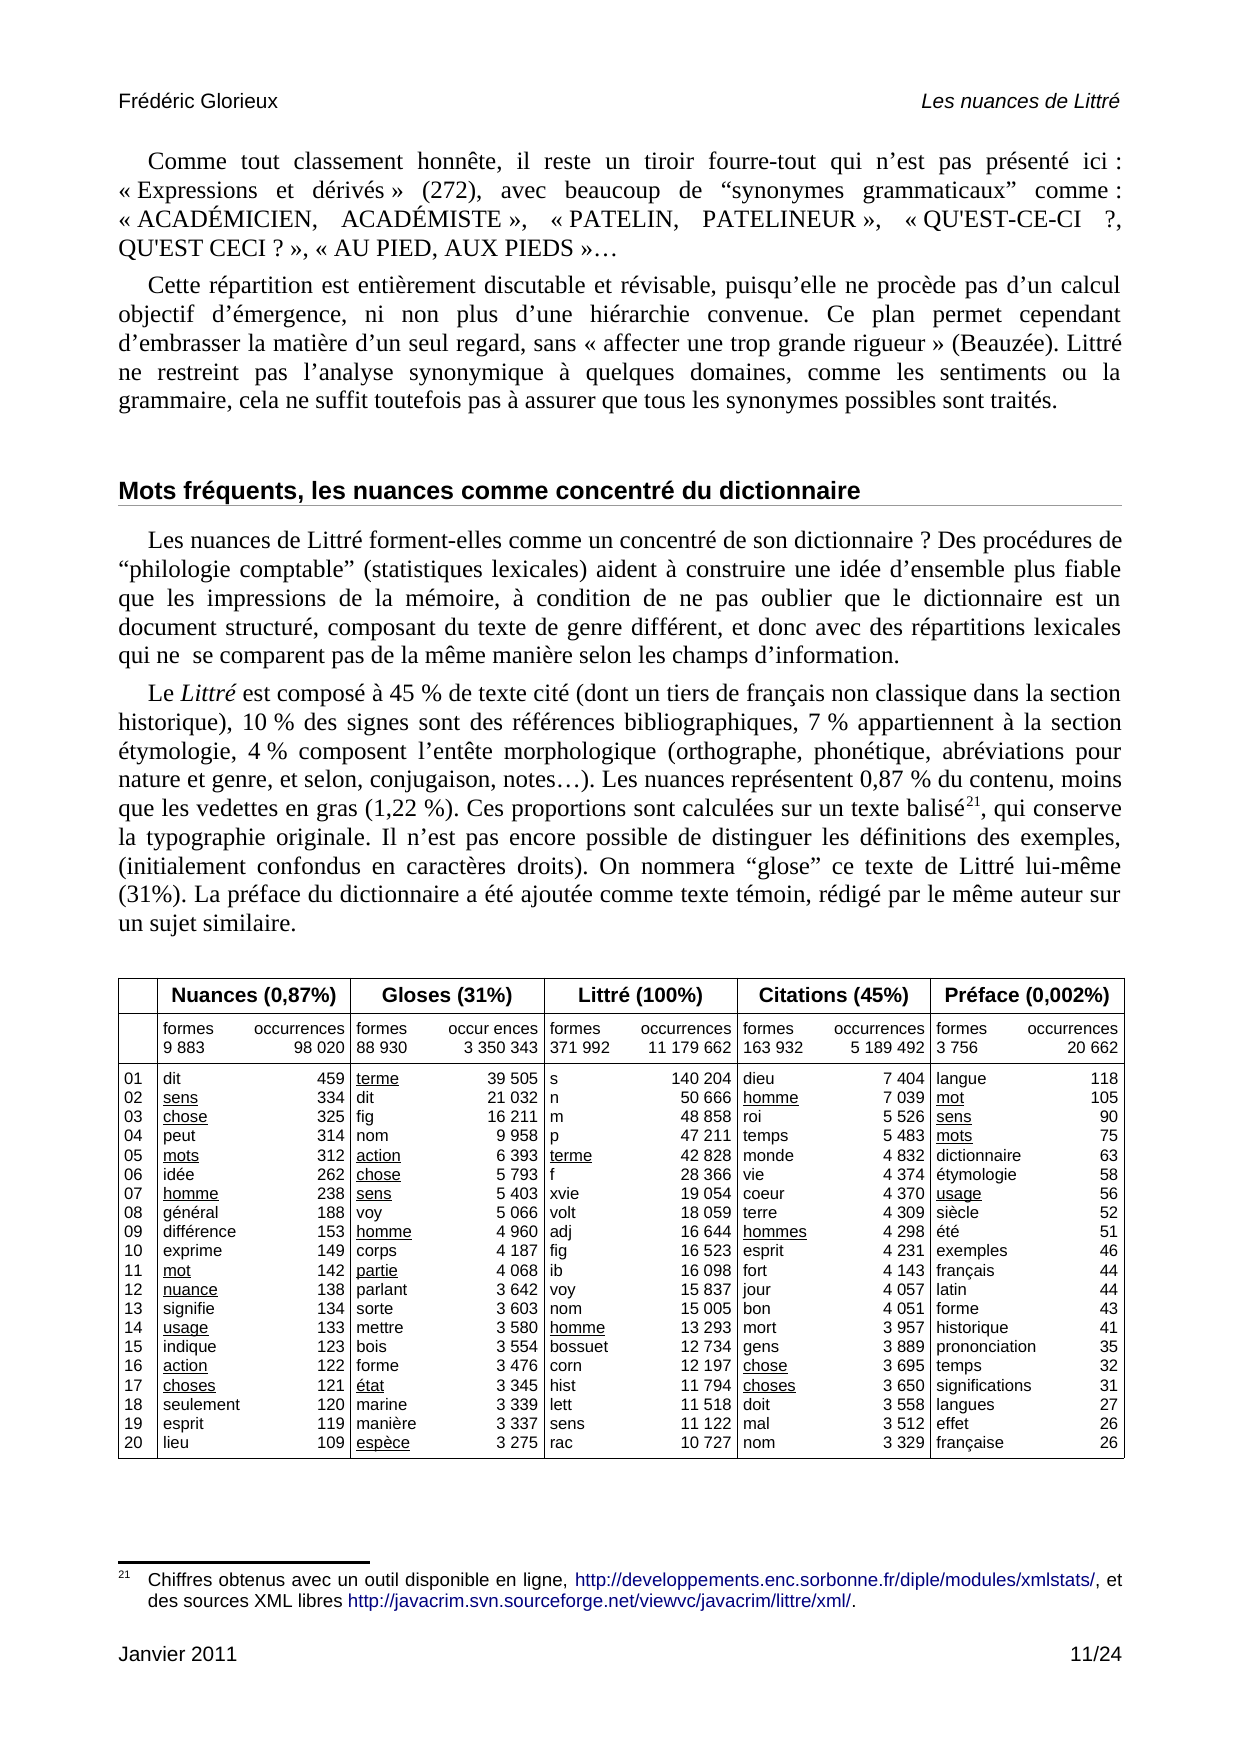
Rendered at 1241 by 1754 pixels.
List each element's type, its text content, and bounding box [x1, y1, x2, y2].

table_cell langue 118 mot 105 sens 90 mots 75 dictionnaire 63 étymologie 58 usage 56 siècle 52 été 51 exemples 46 français 44 latin 44 forme 43 historique 41 prononciation 35 temps 32 significations 31 langues 27 effet 26 française 26 [931, 1064, 1124, 1458]
table_cell formes occurrences 9 883 98 020 [158, 1014, 350, 1063]
table_cell formes occurrences 371 992 11 179 662 [545, 1014, 737, 1063]
table_header Gloses (31%) [351, 979, 544, 1013]
table_header Nuances (0,87%) [158, 979, 350, 1013]
text Chiffres obtenus avec un outil disponible en ligne, http://developpements.enc.sorbonne.fr/diple/modules/xmlstats/, et des sources XML libres http://javacrim.svn.sourceforge.net/viewvc/javacrim/littre/xml/. [118, 1568, 1122, 1612]
table_cell formes occur ences 88 930 3 350 343 [351, 1014, 544, 1063]
table_cell [119, 1014, 157, 1063]
table_cell formes occurrences 163 932 5 189 492 [738, 1014, 930, 1063]
table_cell 01 02 03 04 05 06 07 08 09 10 11 12 13 14 15 16 17 18 19 20 [119, 1064, 157, 1458]
text Comme tout classement honnête, il reste un tiroir fourre-tout qui n’est pas présenté ici : « Expressions et dérivés » (272), avec beaucoup de “synonymes grammaticaux” comme : « ACADÉMICIEN, ACADÉMISTE », « PATELIN, PATELINEUR », « QU'EST-CE-CI ?, QU'EST CECI ? », « AU PIED, AUX PIEDS »… [118, 146, 1122, 261]
table_header Littré (100%) [545, 979, 737, 1013]
text Les nuances de Littré forment-elles comme un concentré de son dictionnaire ? Des procédures de “philologie comptable” (statistiques lexicales) aident à construire une idée d’ensemble plus fiable que les impressions de la mémoire, à condition de ne pas oublier que le dictionnaire est un document structuré, composant du texte de genre différent, et donc avec des répartitions lexicales qui ne se comparent pas de la même manière selon les champs d’information. [118, 526, 1122, 669]
subtitle Mots fréquents, les nuances comme concentré du dictionnaire [118, 476, 1122, 505]
table_header Citations (45%) [738, 979, 930, 1013]
table_header Préface (0,002%) [931, 979, 1124, 1013]
text Le Littré est composé à 45 % de texte cité (dont un tiers de français non classique dans la section historique), 10 % des signes sont des références bibliographiques, 7 % appartiennent à la section étymologie, 4 % composent l’entête morphologique (orthographe, phonétique, abréviations pour nature et genre, et selon, conjugaison, notes…). Les nuances représentent 0,87 % du contenu, moins que les vedettes en gras (1,22 %). Ces proportions sont calculées sur un texte balisé, qui conserve la typographie originale. Il n’est pas encore possible de distinguer les définitions des exemples, (initialement confondus en caractères droits). On nommera “glose” ce texte de Littré lui-même (31%). La préface du dictionnaire a été ajoutée comme texte témoin, rédigé par le même auteur sur un sujet similaire. [118, 678, 1122, 937]
text Cette répartition est entièrement discutable et révisable, puisqu’elle ne procède pas d’un calcul objectif d’émergence, ni non plus d’une hiérarchie convenue. Ce plan permet cependant d’embrasser la matière d’un seul regard, sans « affecter une trop grande rigueur » (Beauzée). Littré ne restreint pas l’analyse synonymique à quelques domaines, comme les sentiments ou la grammaire, cela ne suffit toutefois pas à assurer que tous les synonymes possibles sont traités. [118, 270, 1122, 414]
table_cell s 140 204 n 50 666 m 48 858 p 47 211 terme 42 828 f 28 366 xvie 19 054 volt 18 059 adj 16 644 fig 16 523 ib 16 098 voy 15 837 nom 15 005 homme 13 293 bossuet 12 734 corn 12 197 hist 11 794 lett 11 518 sens 11 122 rac 10 727 [545, 1064, 737, 1458]
table_cell terme 39 505 dit 21 032 fig 16 211 nom 9 958 action 6 393 chose 5 793 sens 5 403 voy 5 066 homme 4 960 corps 4 187 partie 4 068 parlant 3 642 sorte 3 603 mettre 3 580 bois 3 554 forme 3 476 état 3 345 marine 3 339 manière 3 337 espèce 3 275 [351, 1064, 544, 1458]
table_cell dit 459 sens 334 chose 325 peut 314 mots 312 idée 262 homme 238 général 188 différence 153 exprime 149 mot 142 nuance 138 signifie 134 usage 133 indique 123 action 122 choses 121 seulement 120 esprit 119 lieu 109 [158, 1064, 350, 1458]
table_cell formes occurrences 3 756 20 662 [931, 1014, 1124, 1063]
table_cell dieu 7 404 homme 7 039 roi 5 526 temps 5 483 monde 4 832 vie 4 374 coeur 4 370 terre 4 309 hommes 4 298 esprit 4 231 fort 4 143 jour 4 057 bon 4 051 mort 3 957 gens 3 889 chose 3 695 choses 3 650 doit 3 558 mal 3 512 nom 3 329 [738, 1064, 930, 1458]
table_header [119, 979, 157, 1013]
